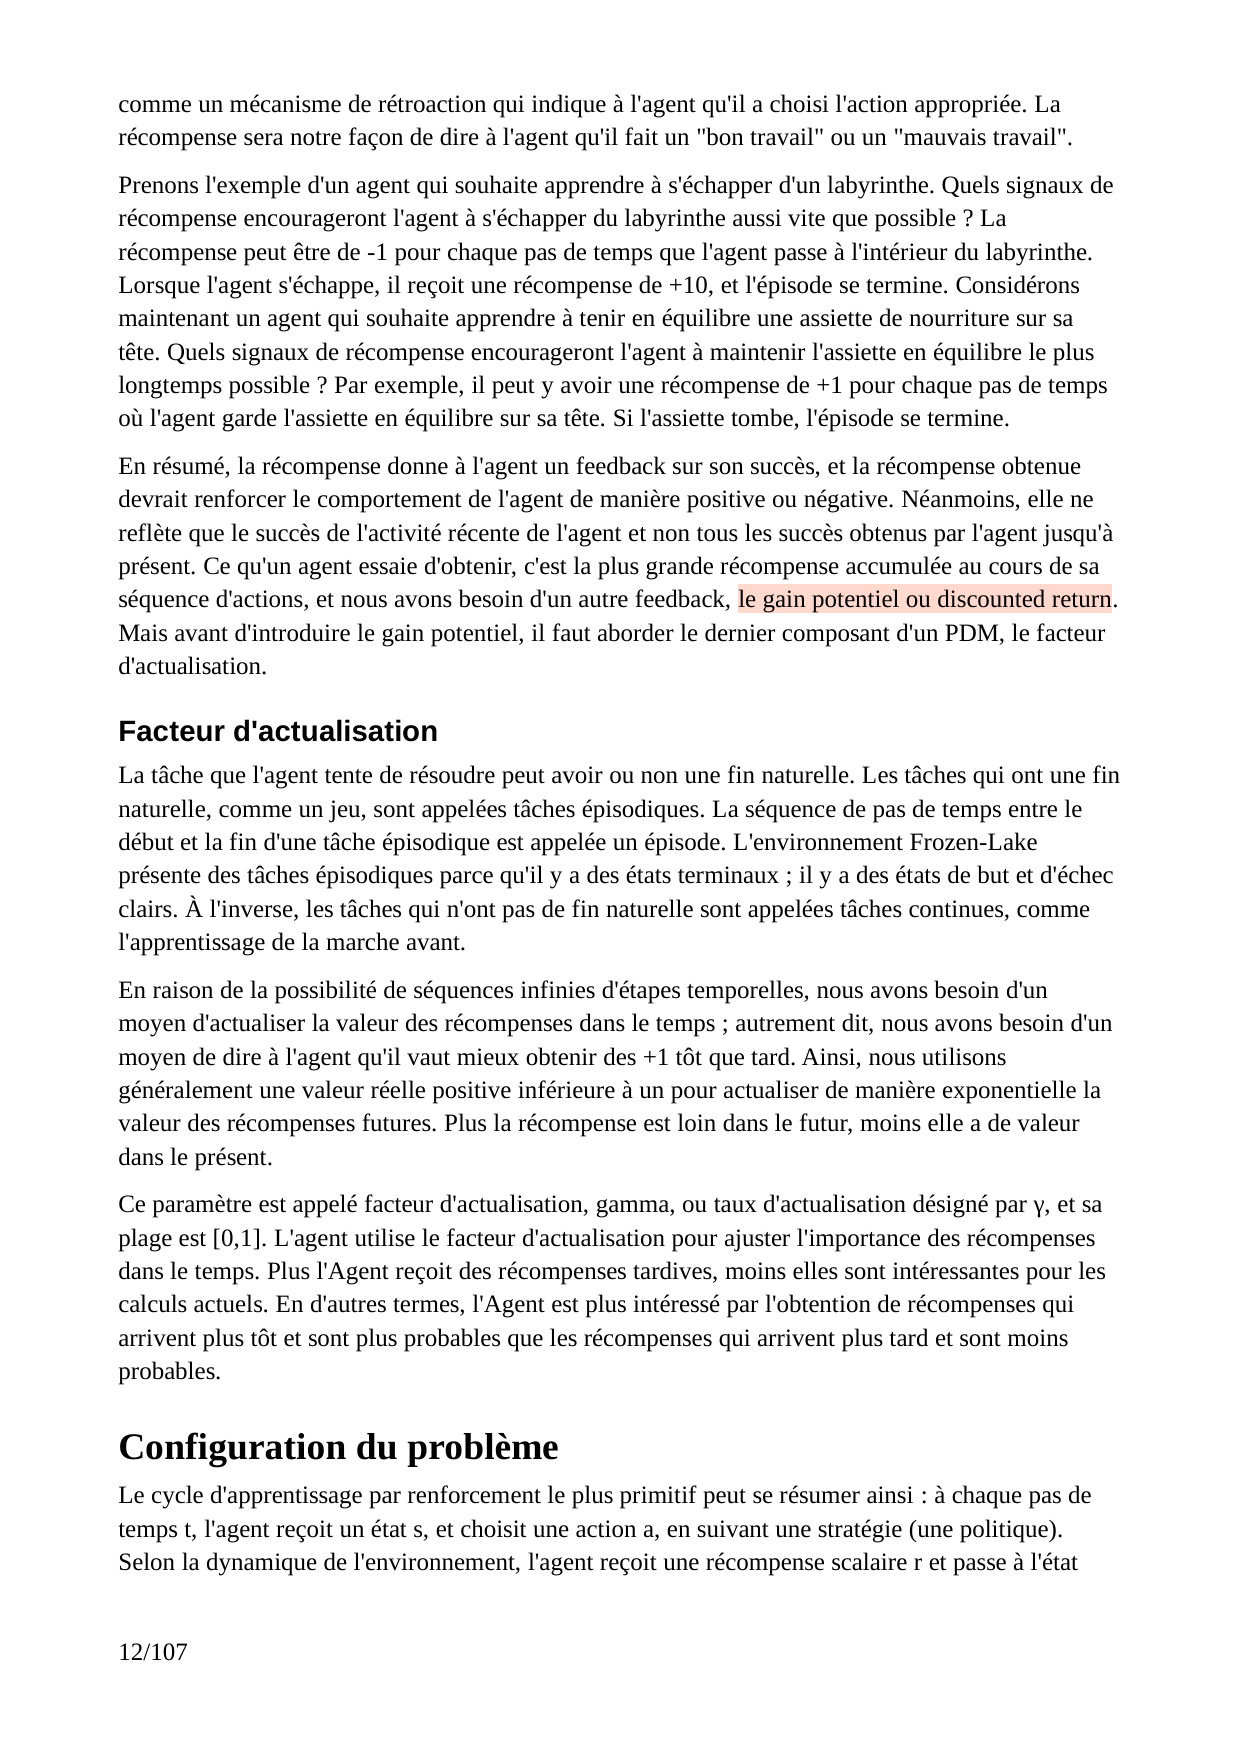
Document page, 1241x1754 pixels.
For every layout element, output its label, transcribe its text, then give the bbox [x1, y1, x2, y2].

text comme un mécanisme de rétroaction qui indique à l'agent qu'il a choisi l'action appropriée. La récompense sera notre façon de dire à l'agent qu'il fait un "bon travail" ou un "mauvais travail". [118, 88, 1122, 151]
text En résumé, la récompense donne à l'agent un feedback sur son succès, et la récompense obtenue devrait renforcer le comportement de l'agent de manière positive ou négative. Néanmoins, elle ne reflète que le succès de l'activité récente de l'agent et non tous les succès obtenus par l'agent jusqu'à présent. Ce qu'un agent essaie d'obtenir, c'est la plus grande récompense accumulée au cours de sa séquence d'actions, et nous avons besoin d'un autre feedback, le gain potentiel ou discounted return. Mais avant d'introduire le gain potentiel, il faut aborder le dernier composant d'un PDM, le facteur d'actualisation. [118, 451, 1122, 680]
text La tâche que l'agent tente de résoudre peut avoir ou non une fin naturelle. Les tâches qui ont une fin naturelle, comme un jeu, sont appelées tâches épisodiques. La séquence de pas de temps entre le début et la fin d'une tâche épisodique est appelée un épisode. L'environnement Frozen-Lake présente des tâches épisodiques parce qu'il y a des états terminaux ; il y a des états de but et d'échec clairs. À l'inverse, les tâches qui n'ont pas de fin naturelle sont appelées tâches continues, comme l'apprentissage de la marche avant. [118, 760, 1122, 956]
text Le cycle d'apprentissage par renforcement le plus primitif peut se résumer ainsi : à chaque pas de temps t, l'agent reçoit un état s, et choisit une action a, en suivant une stratégie (une politique). Selon la dynamique de l'environnement, l'agent reçoit une récompense scalaire r et passe à l'état [118, 1480, 1122, 1576]
text En raison de la possibilité de séquences infinies d'étapes temporelles, nous avons besoin d'un moyen d'actualiser la valeur des récompenses dans le temps ; autrement dit, nous avons besoin d'un moyen de dire à l'agent qu'il vaut mieux obtenir des +1 tôt que tard. Ainsi, nous utilisons généralement une valeur réelle positive inférieure à un pour actualiser de manière exponentielle la valeur des récompenses futures. Plus la récompense est loin dans le futur, moins elle a de valeur dans le présent. [118, 975, 1122, 1170]
text Ce paramètre est appelé facteur d'actualisation, gamma, ou taux d'actualisation désigné par γ, et sa plage est [0,1]. L'agent utilise le facteur d'actualisation pour ajuster l'importance des récompenses dans le temps. Plus l'Agent reçoit des récompenses tardives, moins elles sont intéressantes pour les calculs actuels. En d'autres termes, l'Agent est plus intéressé par l'obtention de récompenses qui arrivent plus tôt et sont plus probables que les récompenses qui arrivent plus tard et sont moins probables. [118, 1189, 1122, 1385]
subtitle Configuration du problème [118, 1425, 1122, 1468]
text Prenons l'exemple d'un agent qui souhaite apprendre à s'échapper d'un labyrinthe. Quels signaux de récompense encourageront l'agent à s'échapper du labyrinthe aussi vite que possible ? La récompense peut être de -1 pour chaque pas de temps que l'agent passe à l'intérieur du labyrinthe. Lorsque l'agent s'échappe, il reçoit une récompense de +10, et l'épisode se termine. Considérons maintenant un agent qui souhaite apprendre à tenir en équilibre une assiette de nourriture sur sa tête. Quels signaux de récompense encourageront l'agent à maintenir l'assiette en équilibre le plus longtemps possible ? Par exemple, il peut y avoir une récompense de +1 pour chaque pas de temps où l'agent garde l'assiette en équilibre sur sa tête. Si l'assiette tombe, l'épisode se termine. [118, 170, 1122, 432]
subtitle Facteur d'actualisation [118, 713, 1122, 748]
